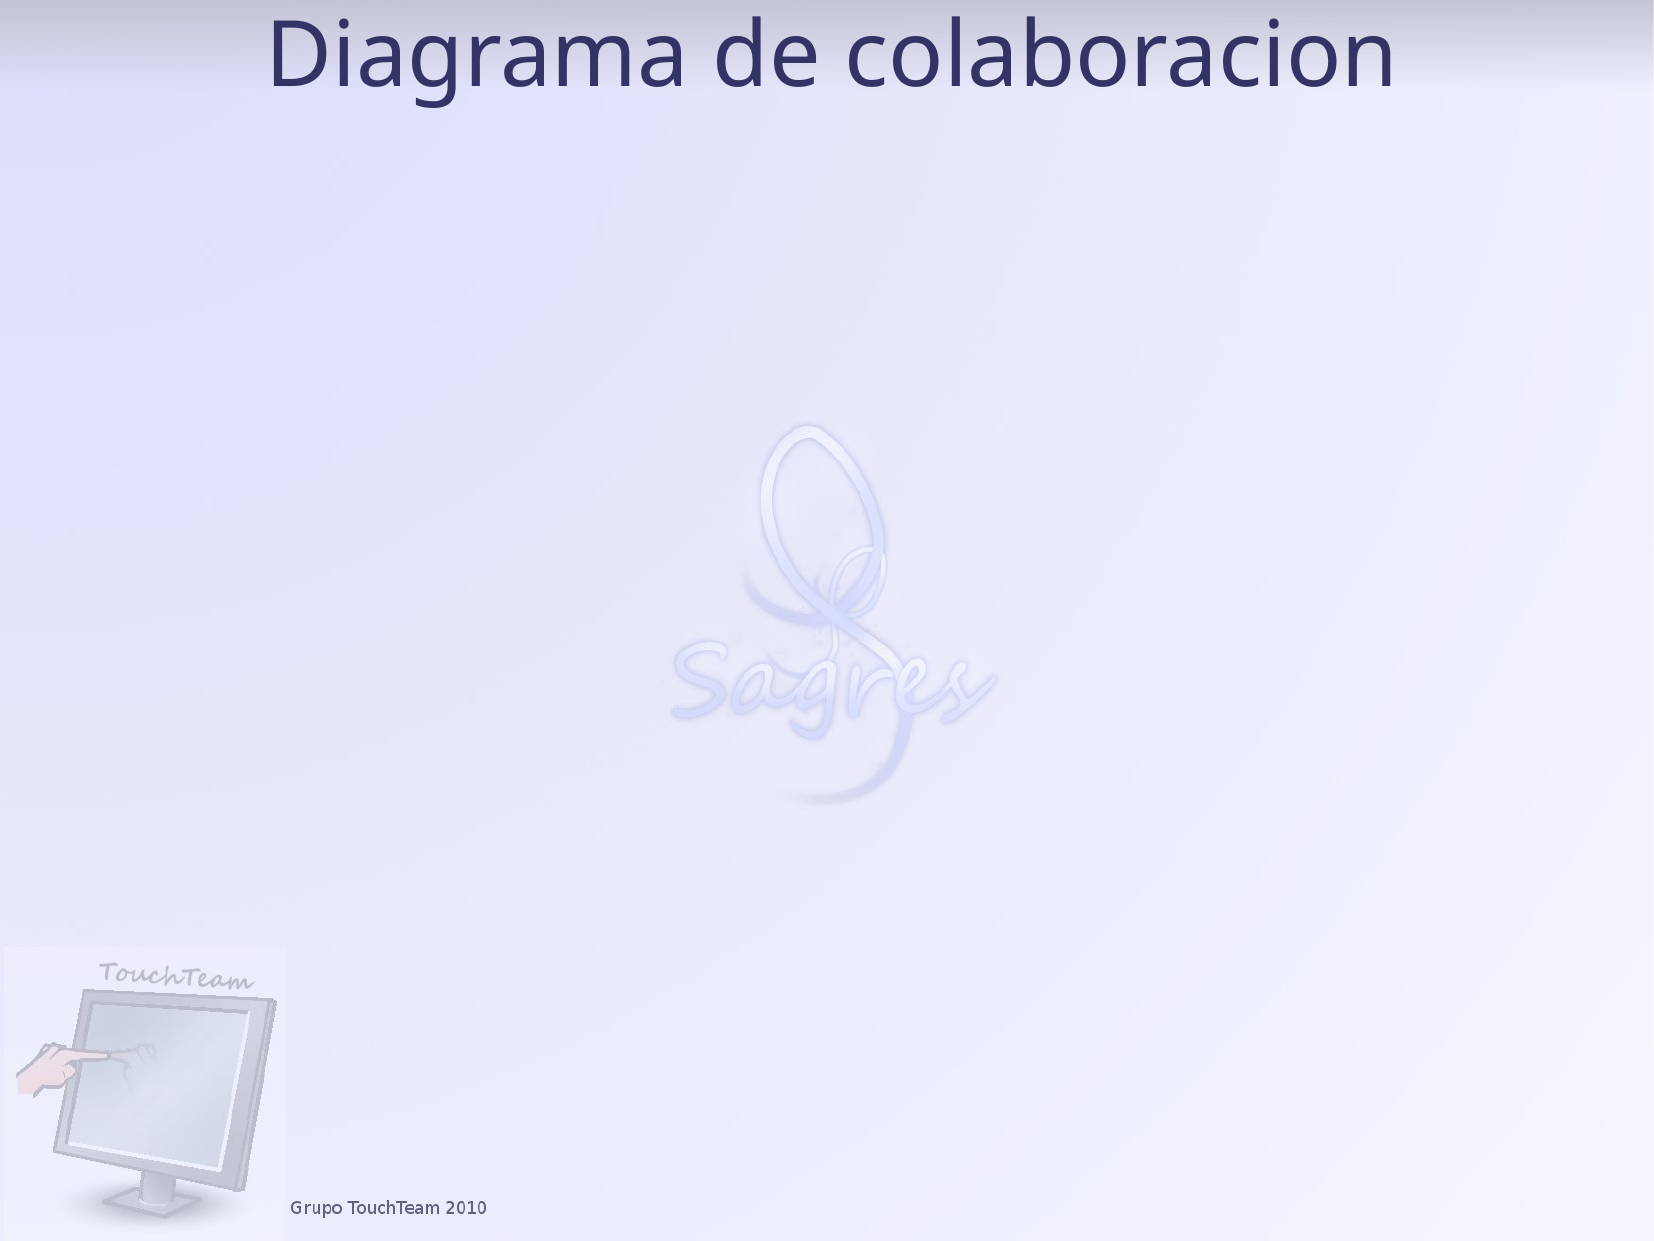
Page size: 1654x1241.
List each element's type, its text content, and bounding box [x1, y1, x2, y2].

picture [0, 0, 1654, 1241]
title Diagrama de colaboracion [88, 0, 1577, 131]
